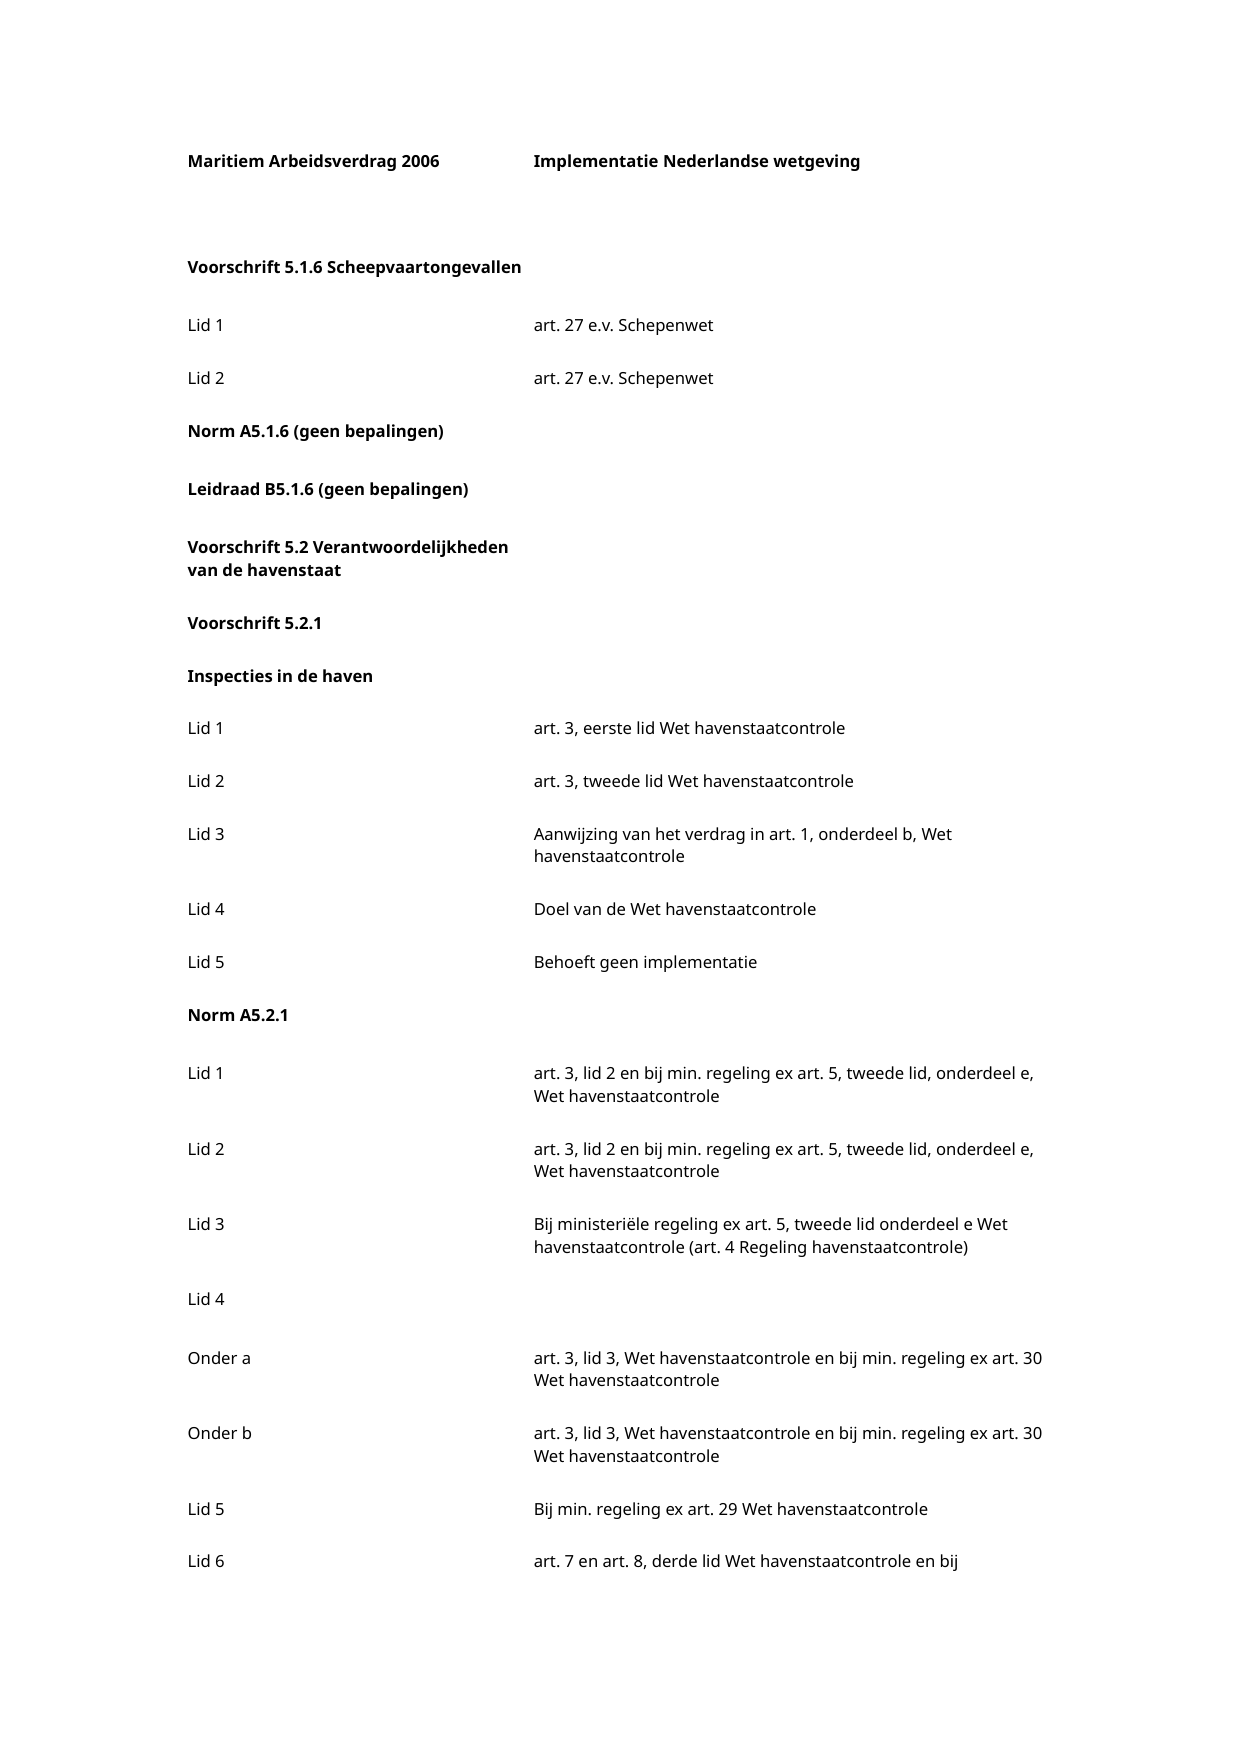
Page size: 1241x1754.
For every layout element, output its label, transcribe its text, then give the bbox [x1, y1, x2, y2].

table_cell Lid 3 [188, 1213, 533, 1288]
table_cell art. 27 e.v. Schepenwet [534, 367, 1053, 419]
table_cell art. 7 en art. 8, derde lid Wet havenstaatcontrole en bij [534, 1550, 1053, 1603]
table_cell [534, 419, 1053, 478]
table_cell [534, 255, 1053, 314]
table_cell Onder b [188, 1422, 533, 1497]
table_cell Behoeft geen implementatie [534, 951, 1053, 1003]
table_cell Lid 1 [188, 314, 533, 367]
table_cell Bij ministeriële regeling ex art. 5, tweede lid onderdeel e Wet havenstaatcontrole (art. 4 Regeling havenstaatcontrole) [534, 1213, 1053, 1288]
table_cell [534, 1288, 1053, 1346]
table_cell art. 3, lid 3, Wet havenstaatcontrole en bij min. regeling ex art. 30 Wet havenstaatcontrole [534, 1422, 1053, 1497]
table_cell Lid 6 [188, 1550, 533, 1603]
table_cell [534, 203, 1053, 255]
table_header Maritiem Arbeidsverdrag 2006 [188, 150, 533, 203]
table_cell Lid 1 [188, 717, 533, 770]
table_cell Bij min. regeling ex art. 29 Wet havenstaatcontrole [534, 1497, 1053, 1550]
table_cell Lid 2 [188, 367, 533, 419]
table_cell Lid 5 [188, 951, 533, 1003]
table_cell Lid 4 [188, 1288, 533, 1346]
table_cell art. 3, tweede lid Wet havenstaatcontrole [534, 770, 1053, 822]
table_cell Norm A5.1.6 (geen bepalingen) [188, 419, 533, 478]
table_cell Voorschrift 5.2 Verantwoordelijkheden van de havenstaat [188, 536, 533, 612]
table_cell [534, 1003, 1053, 1062]
table_cell Lid 2 [188, 1137, 533, 1212]
table_cell [534, 612, 1053, 717]
table_cell Lid 1 [188, 1062, 533, 1137]
table_cell art. 27 e.v. Schepenwet [534, 314, 1053, 367]
table_header Implementatie Nederlandse wetgeving [534, 150, 1053, 203]
table_cell art. 3, eerste lid Wet havenstaatcontrole [534, 717, 1053, 770]
table_cell Voorschrift 5.1.6 Scheepvaartongevallen [188, 255, 533, 314]
table_cell [534, 478, 1053, 536]
table_cell Aanwijzing van het verdrag in art. 1, onderdeel b, Wet havenstaatcontrole [534, 823, 1053, 898]
table_cell art. 3, lid 2 en bij min. regeling ex art. 5, tweede lid, onderdeel e, Wet havenstaatcontrole [534, 1137, 1053, 1212]
table_cell Lid 2 [188, 770, 533, 822]
table_cell Doel van de Wet havenstaatcontrole [534, 898, 1053, 951]
table_cell Lid 3 [188, 823, 533, 898]
table_cell art. 3, lid 2 en bij min. regeling ex art. 5, tweede lid, onderdeel e, Wet havenstaatcontrole [534, 1062, 1053, 1137]
table_cell Norm A5.2.1 [188, 1003, 533, 1062]
table_cell Leidraad B5.1.6 (geen bepalingen) [188, 478, 533, 536]
table_cell [534, 536, 1053, 612]
table_cell Onder a [188, 1346, 533, 1422]
table_cell Lid 5 [188, 1497, 533, 1550]
table_cell art. 3, lid 3, Wet havenstaatcontrole en bij min. regeling ex art. 30 Wet havenstaatcontrole [534, 1346, 1053, 1422]
table_cell Voorschrift 5.2.1 Inspecties in de haven [188, 612, 533, 717]
table_cell [188, 203, 533, 255]
table_cell Lid 4 [188, 898, 533, 951]
